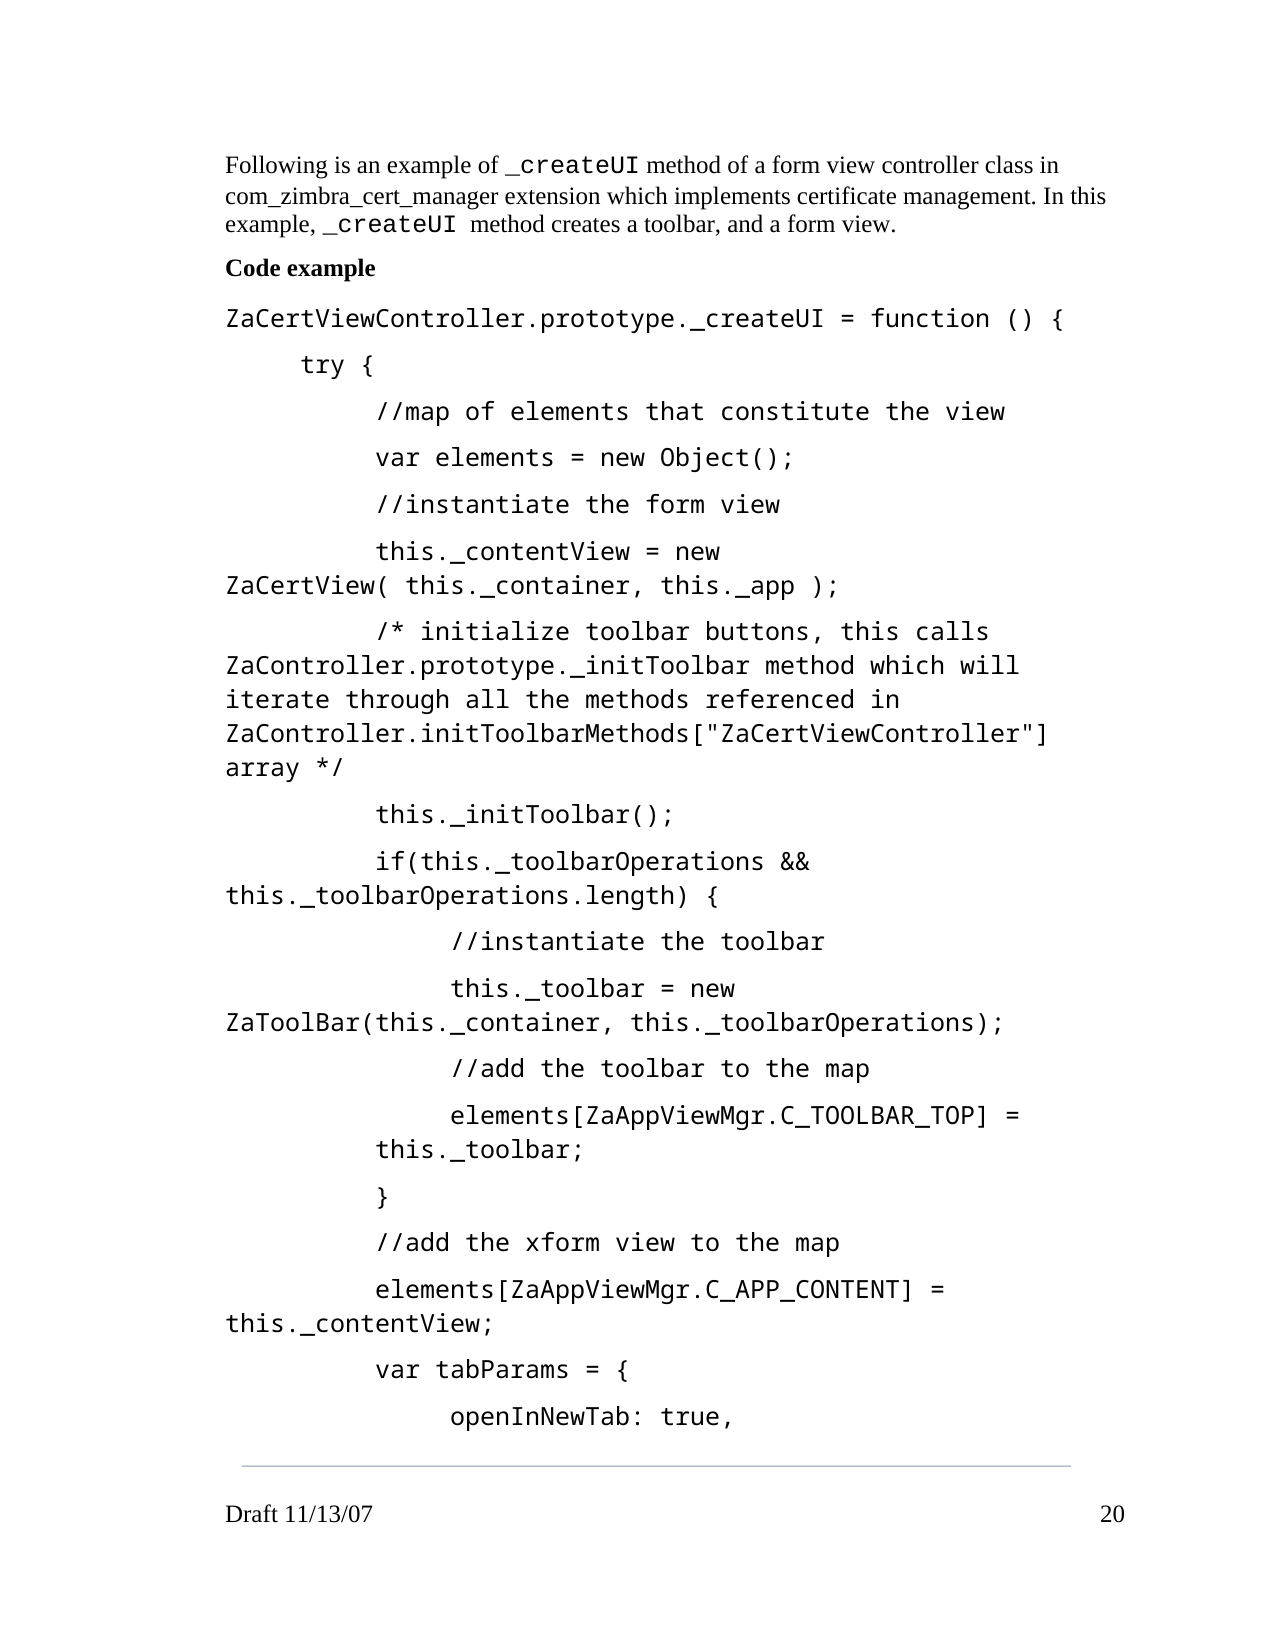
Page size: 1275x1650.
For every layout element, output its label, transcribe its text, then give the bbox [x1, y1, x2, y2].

text //add the toolbar to the map [225, 1051, 1125, 1085]
text Code example [225, 253, 1125, 282]
text ZaCertViewController.prototype._createUI = function () { [225, 300, 1125, 334]
text } [225, 1178, 1125, 1212]
text this._toolbar = new ZaToolBar(this._container, this._toolbarOperations); [225, 970, 1125, 1038]
text var tabParams = { [225, 1352, 1125, 1386]
text openInNewTab: true, [225, 1398, 1125, 1433]
text var elements = new Object(); [300, 440, 1125, 474]
text this._contentView = new ZaCertView( this._container, this._app ); [225, 533, 1125, 601]
text this._initToolbar(); [225, 797, 1125, 831]
text elements[ZaAppViewMgr.C_APP_CONTENT] = this._contentView; [225, 1271, 1125, 1339]
text elements[ZaAppViewMgr.C_TOOLBAR_TOP] = this._toolbar; [375, 1098, 1125, 1166]
text Following is an example of _createUI method of a form view controller class in com_zimbra_cert_manager extension which implements certificate management. In this example, _createUI method creates a toolbar, and a form view. [225, 150, 1125, 240]
text //instantiate the form view [300, 487, 1125, 521]
text if(this._toolbarOperations && this._toolbarOperations.length) { [225, 843, 1125, 911]
text //add the xform view to the map [225, 1225, 1125, 1259]
text /* initialize toolbar buttons, this calls ZaController.prototype._initToolbar method which will iterate through all the methods referenced in ZaController.initToolbarMethods["ZaCertViewController"] array */ [225, 614, 1125, 784]
text try { [225, 347, 1125, 381]
text //map of elements that constitute the view [225, 393, 1125, 428]
text //instantiate the toolbar [225, 924, 1125, 958]
